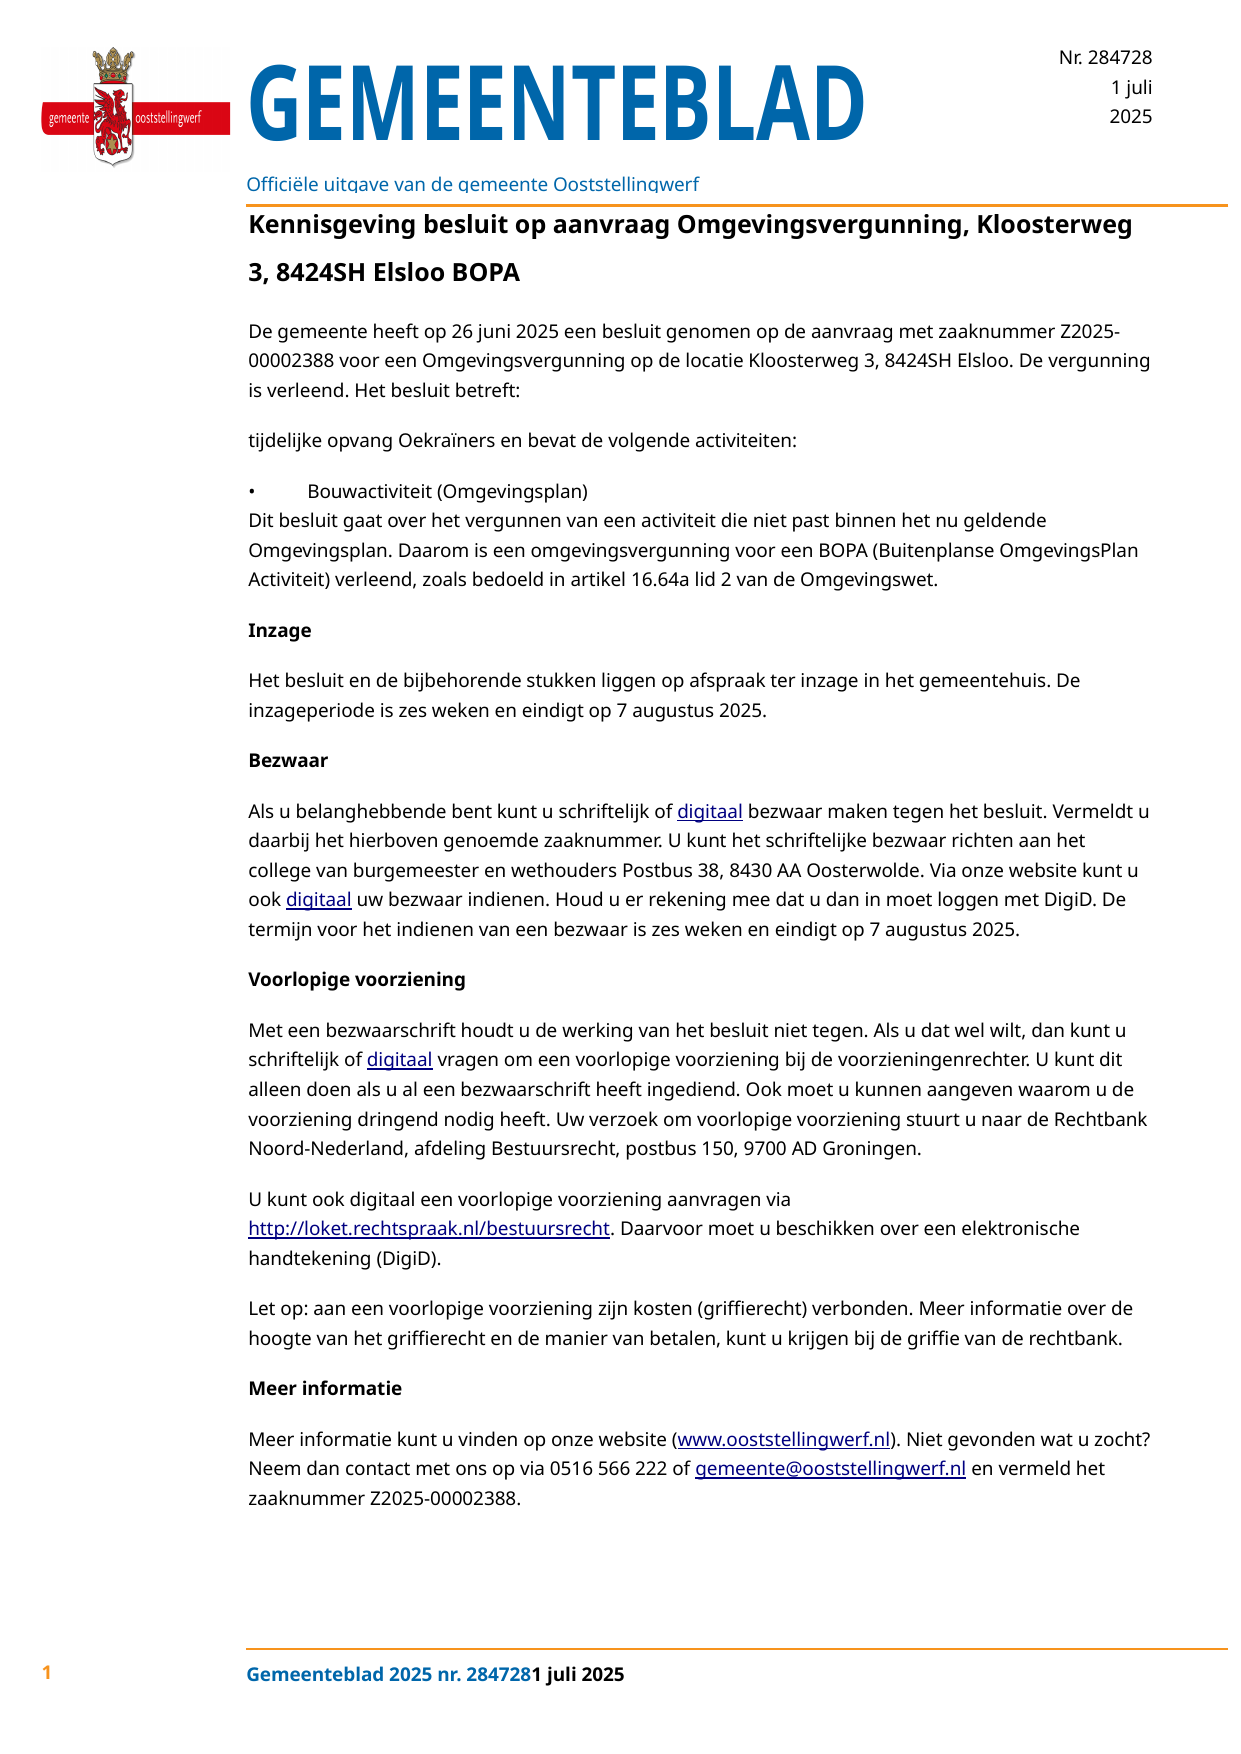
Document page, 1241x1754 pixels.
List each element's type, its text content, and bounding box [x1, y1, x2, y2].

text Het besluit en de bijbehorende stukken liggen op afspraak ter inzage in het gemeentehuis. De inzageperiode is zes weken en eindigt op 7 augustus 2025. [248, 667, 1152, 723]
text Kennisgeving besluit op aanvraag Omgevingsvergunning, Kloosterweg 3, 8424SH Elsloo BOPA [248, 207, 1152, 288]
list Bouwactiviteit (Omgevingsplan) [248, 478, 1152, 504]
text Met een bezwaarschrift houdt u de werking van het besluit niet tegen. Als u dat wel wilt, dan kunt u schriftelijk of digitaal vragen om een voorlopige voorziening bij de voorzieningenrechter. U kunt dit alleen doen als u al een bezwaarschrift heeft ingediend. Ook moet u kunnen aangeven waarom u de voorziening dringend nodig heeft. Uw verzoek om voorlopige voorziening stuurt u naar de Rechtbank Noord-Nederland, afdeling Bestuursrecht, postbus 150, 9700 AD Groningen. [248, 1017, 1152, 1161]
picture [41, 47, 231, 172]
text Meer informatie kunt u vinden op onze website (www.ooststellingwerf.nl). Niet gevonden wat u zocht? Neem dan contact met ons op via 0516 566 222 of gemeente@ooststellingwerf.nl en vermeld het zaaknummer Z2025-00002388. [248, 1426, 1152, 1511]
text Bezwaar [248, 747, 1152, 773]
text Inzage [248, 617, 1152, 643]
text De gemeente heeft op 26 juni 2025 een besluit genomen op de aanvraag met zaaknummer Z2025-00002388 voor een Omgevingsvergunning op de locatie Kloosterweg 3, 8424SH Elsloo. De vergunning is verleend. Het besluit betreft: [248, 318, 1152, 403]
text Als u belanghebbende bent kunt u schriftelijk of digitaal bezwaar maken tegen het besluit. Vermeldt u daarbij het hierboven genoemde zaaknummer. U kunt het schriftelijke bezwaar richten aan het college van burgemeester en wethouders Postbus 38, 8430 AA Oosterwolde. Via onze website kunt u ook digitaal uw bezwaar indienen. Houd u er rekening mee dat u dan in moet loggen met DigiD. De termijn voor het indienen van een bezwaar is zes weken en eindigt op 7 augustus 2025. [248, 798, 1152, 942]
text Meer informatie [248, 1375, 1152, 1401]
text Voorlopige voorziening [248, 967, 1152, 992]
text Dit besluit gaat over het vergunnen van een activiteit die niet past binnen het nu geldende Omgevingsplan. Daarom is een omgevingsvergunning voor een BOPA (Buitenplanse OmgevingsPlan Activiteit) verleend, zoals bedoeld in artikel 16.64a lid 2 van de Omgevingswet. [248, 507, 1152, 592]
text tijdelijke opvang Oekraïners en bevat de volgende activiteiten: [248, 427, 1152, 453]
text Let op: aan een voorlopige voorziening zijn kosten (griffierecht) verbonden. Meer informatie over de hoogte van het griffierecht en de manier van betalen, kunt u krijgen bij de griffie van de rechtbank. [248, 1295, 1152, 1351]
text U kunt ook digitaal een voorlopige voorziening aanvragen via http://loket.rechtspraak.nl/bestuursrecht. Daarvoor moet u beschikken over een elektronische handtekening (DigiD). [248, 1186, 1152, 1271]
